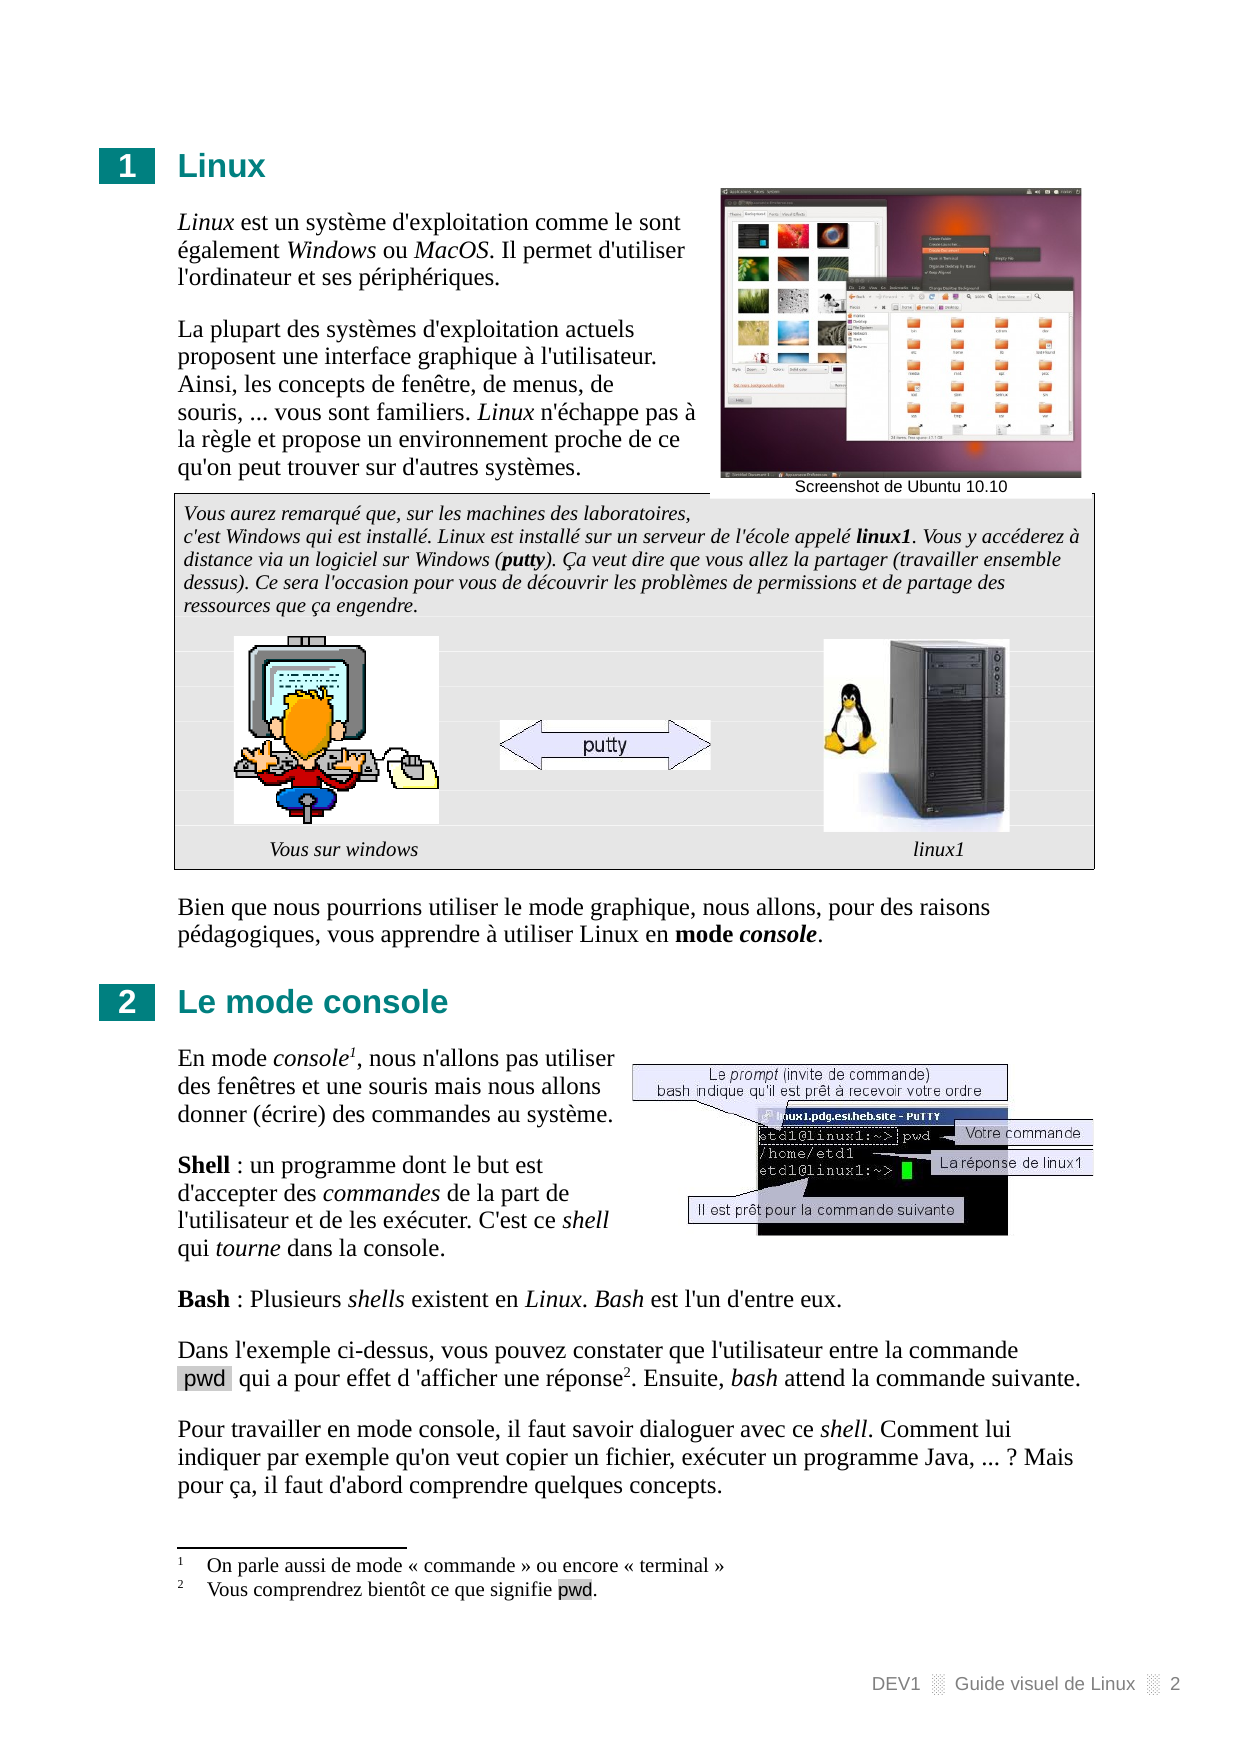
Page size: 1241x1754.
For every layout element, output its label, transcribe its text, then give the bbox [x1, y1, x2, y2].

text Linux est un système d'exploitation comme le sont également Windows ou MacOS. Il permet d'utiliser l'ordinateur et ses périphériques. [177, 208, 710, 291]
text La plupart des systèmes d'exploitation actuels proposent une interface graphique à l'utilisateur. Ainsi, les concepts de fenêtre, de menus, de souris, ... vous sont familiers. Linux n'échappe pas à la règle et propose un environnement proche de ce qu'on peut trouver sur d'autres systèmes. [177, 315, 710, 481]
text Bien que nous pourrions utiliser le mode graphique, nous allons, pour des raisons pédagogiques, vous apprendre à utiliser Linux en mode console. [177, 893, 1093, 948]
text Vous aurez remarqué que, sur les machines des laboratoires, c'est Windows qui est installé. Linux est installé sur un serveur de l'école appelé linux1. Vous y accéderez à distance via un logiciel sur Windows (putty). Ça veut dire que vous allez la partager (travailler ensemble dessus). Ce sera l'occasion pour vous de découvrir les problèmes de permissions et de partage des ressources que ça engendre. [175, 494, 1094, 617]
text En mode console, nous n'allons pas utiliser des fenêtres et une souris mais nous allons donner (écrire) des commandes au système. [177, 1044, 1093, 1127]
picture [499, 720, 711, 770]
picture [720, 188, 1082, 478]
text Vous sur windows linux1 [175, 828, 1094, 869]
text Dans l'exemple ci-dessus, vous pouvez constater que l'utilisateur entre la commande pwd qui a pour effet d 'afficher une réponse. Ensuite, bash attend la commande suivante. [177, 1337, 1093, 1392]
picture [632, 1064, 1094, 1236]
picture [233, 636, 439, 824]
subtitle Linux [155, 148, 1093, 184]
subtitle [0, 148, 99, 184]
text On parle aussi de mode « commande » ou encore « terminal » [177, 1554, 1093, 1577]
text Shell : un programme dont le but est d'accepter des commandes de la part de l'utilisateur et de les exécuter. C'est ce shell qui tourne dans la console. [177, 1151, 1093, 1262]
picture [823, 639, 1010, 832]
text Pour travailler en mode console, il faut savoir dialoguer avec ce shell. Comment lui indiquer par exemple qu'on veut copier un fichier, exécuter un programme Java, ... ? Mais pour ça, il faut d'abord comprendre quelques concepts. [177, 1416, 1093, 1499]
text Vous comprendrez bientôt ce que signifie pwd. [177, 1577, 1093, 1600]
text Screenshot de Ubuntu 10.10 [710, 478, 1092, 496]
text Bash : Plusieurs shells existent en Linux. Bash est l'un d'entre eux. [177, 1285, 1093, 1313]
text [633, 1236, 1093, 1254]
subtitle Le mode console [155, 984, 1093, 1021]
subtitle [0, 984, 99, 1021]
